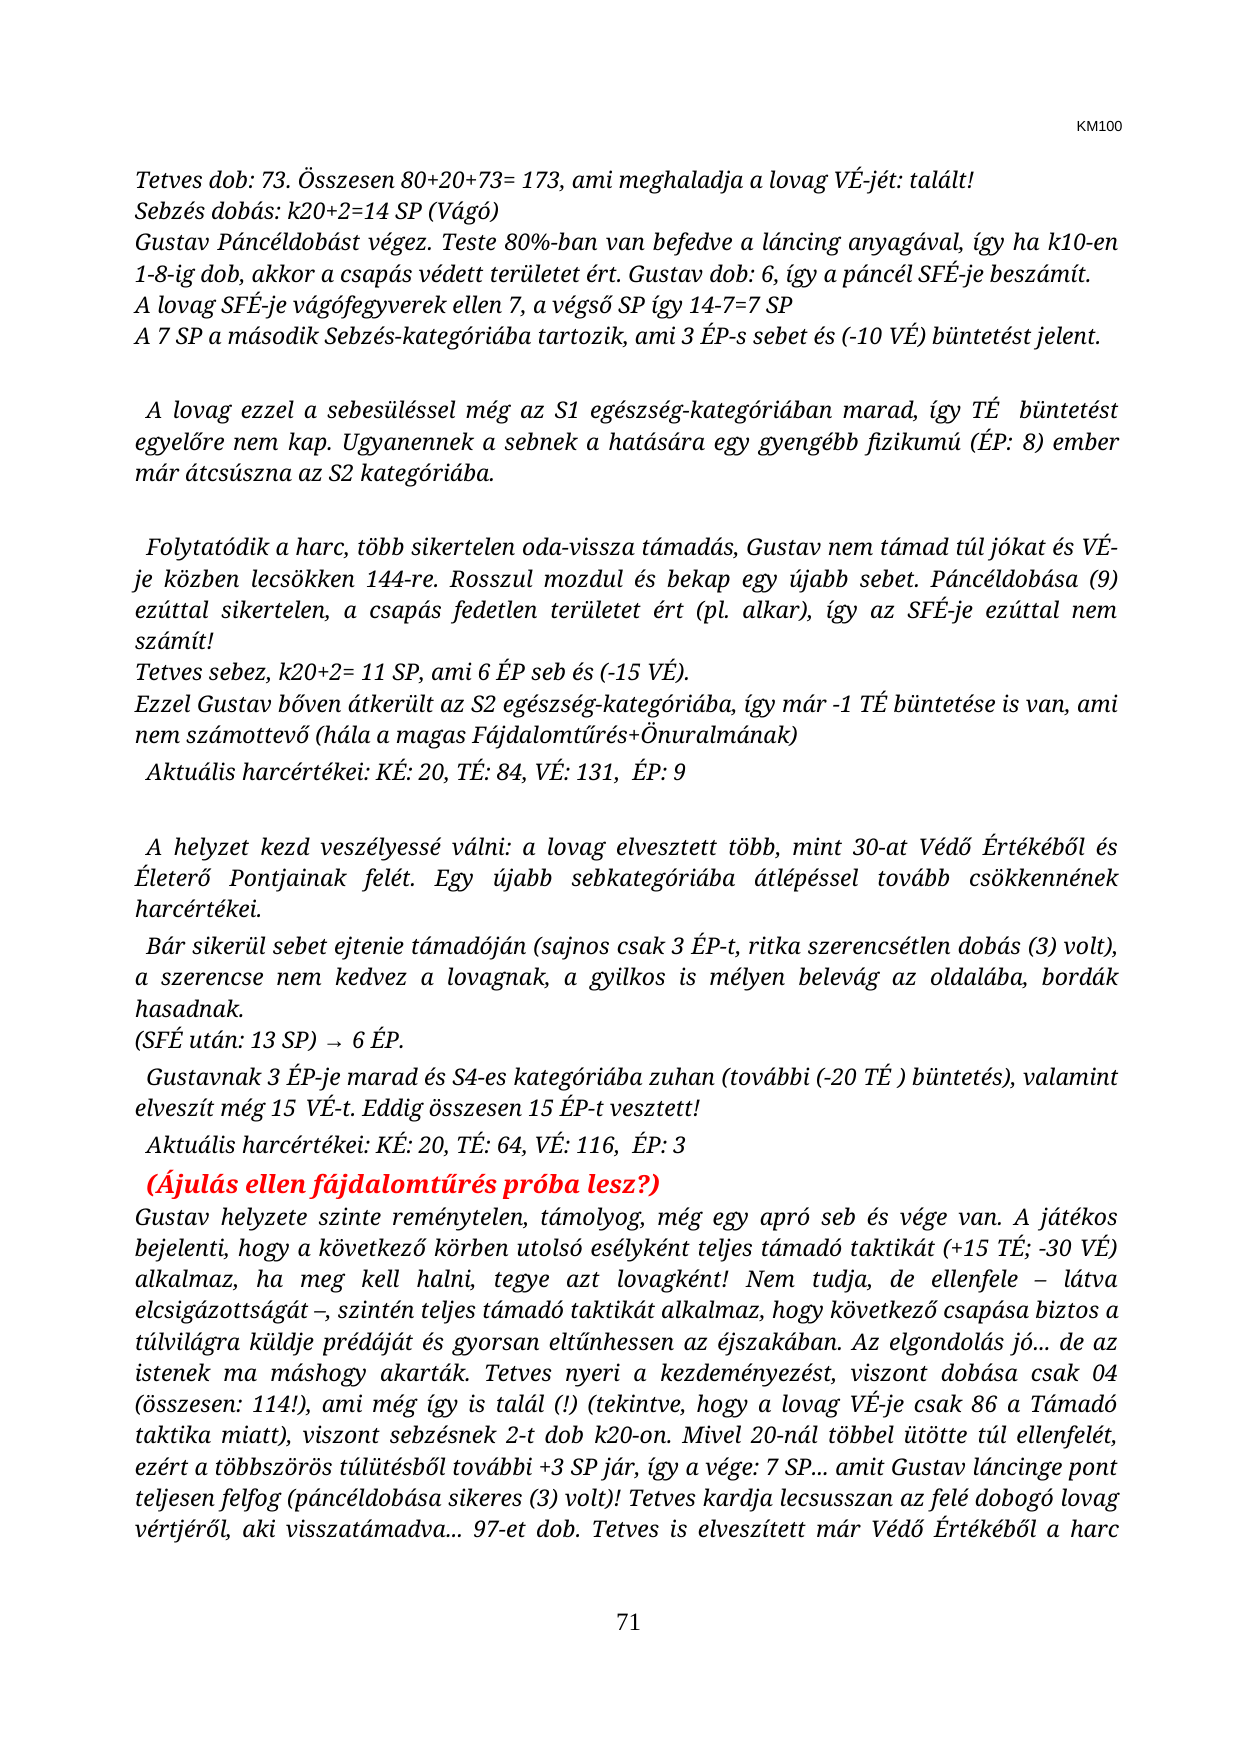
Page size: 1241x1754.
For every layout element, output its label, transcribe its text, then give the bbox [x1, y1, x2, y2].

text Aktuális harcértékei: KÉ: 20, TÉ: 64, VÉ: 116, ÉP: 3 [134, 1129, 1122, 1161]
text Tetves dob: 73. Összesen 80+20+73= 173, ami meghaladja a lovag VÉ-jét: talált! Sebzés dobás: k20+2=14 SP (Vágó) Gustav Páncéldobást végez. Teste 80%-ban van befedve a láncing anyagával, így ha k10-en 1-8-ig dob, akkor a csapás védett területet ért. Gustav dob: 6, így a páncél SFÉ-je beszámít. A lovag SFÉ-je vágófegyverek ellen 7, a végső SP így 14-7=7 SP A 7 SP a második Sebzés-kategóriába tartozik, ami 3 ÉP-s sebet és (-10 VÉ) büntetést jelent. [134, 164, 1122, 351]
text Bár sikerül sebet ejtenie támadóján (sajnos csak 3 ÉP-t, ritka szerencsétlen dobás (3) volt), a szerencse nem kedvez a lovagnak, a gyilkos is mélyen belevág az oldalába, bordák hasadnak. (SFÉ után: 13 SP) → 6 ÉP. [134, 930, 1122, 1055]
text A helyzet kezd veszélyessé válni: a lovag elvesztett több, mint 30-at Védő Értékéből és Életerő Pontjainak felét. Egy újabb sebkategóriába átlépéssel tovább csökkennének harcértékei. [134, 830, 1122, 924]
text Gustavnak 3 ÉP-je marad és S4-es kategóriába zuhan (további (-20 TÉ ) büntetés), valamint elveszít még 15 VÉ-t. Eddig összesen 15 ÉP-t vesztett! [134, 1061, 1122, 1123]
text Folytatódik a harc, több sikertelen oda-vissza támadás, Gustav nem támad túl jókat és VÉ-je közben lecsökken 144-re. Rosszul mozdul és bekap egy újabb sebet. Páncéldobása (9) ezúttal sikertelen, a csapás fedetlen területet ért (pl. alkar), így az SFÉ-je ezúttal nem számít! Tetves sebez, k20+2= 11 SP, ami 6 ÉP seb és (-15 VÉ). Ezzel Gustav bőven átkerült az S2 egészség-kategóriába, így már -1 TÉ büntetése is van, ami nem számottevő (hála a magas Fájdalomtűrés+Önuralmának) [134, 531, 1122, 750]
text (Ájulás ellen fájdalomtűrés próba lesz?) Gustav helyzete szinte reménytelen, támolyog, még egy apró seb és vége van. A játékos bejelenti, hogy a következő körben utolsó esélyként teljes támadó taktikát (+15 TÉ; -30 VÉ) alkalmaz, ha meg kell halni, tegye azt lovagként! Nem tudja, de ellenfele – látva elcsigázottságát –, szintén teljes támadó taktikát alkalmaz, hogy következő csapása biztos a túlvilágra küldje prédáját és gyorsan eltűnhessen az éjszakában. Az elgondolás jó... de az istenek ma máshogy akarták. Tetves nyeri a kezdeményezést, viszont dobása csak 04 (összesen: 114!), ami még így is talál (!) (tekintve, hogy a lovag VÉ-je csak 86 a Támadó taktika miatt), viszont sebzésnek 2-t dob k20-on. Mivel 20-nál többel ütötte túl ellenfelét, ezért a többszörös túlütésből további +3 SP jár, így a vége: 7 SP... amit Gustav láncinge pont teljesen felfog (páncéldobása sikeres (3) volt)! Tetves kardja lecsusszan az felé dobogó lovag vértjéről, aki visszatámadva... 97-et dob. Tetves is elveszített már Védő Értékéből a harc [134, 1167, 1122, 1544]
text Aktuális harcértékei: KÉ: 20, TÉ: 84, VÉ: 131, ÉP: 9 [134, 756, 1122, 787]
text A lovag ezzel a sebesüléssel még az S1 egészség-kategóriában marad, így TÉ büntetést egyelőre nem kap. Ugyanennek a sebnek a hatására egy gyengébb fizikumú (ÉP: 8) ember már átcsúszna az S2 kategóriába. [134, 394, 1122, 488]
